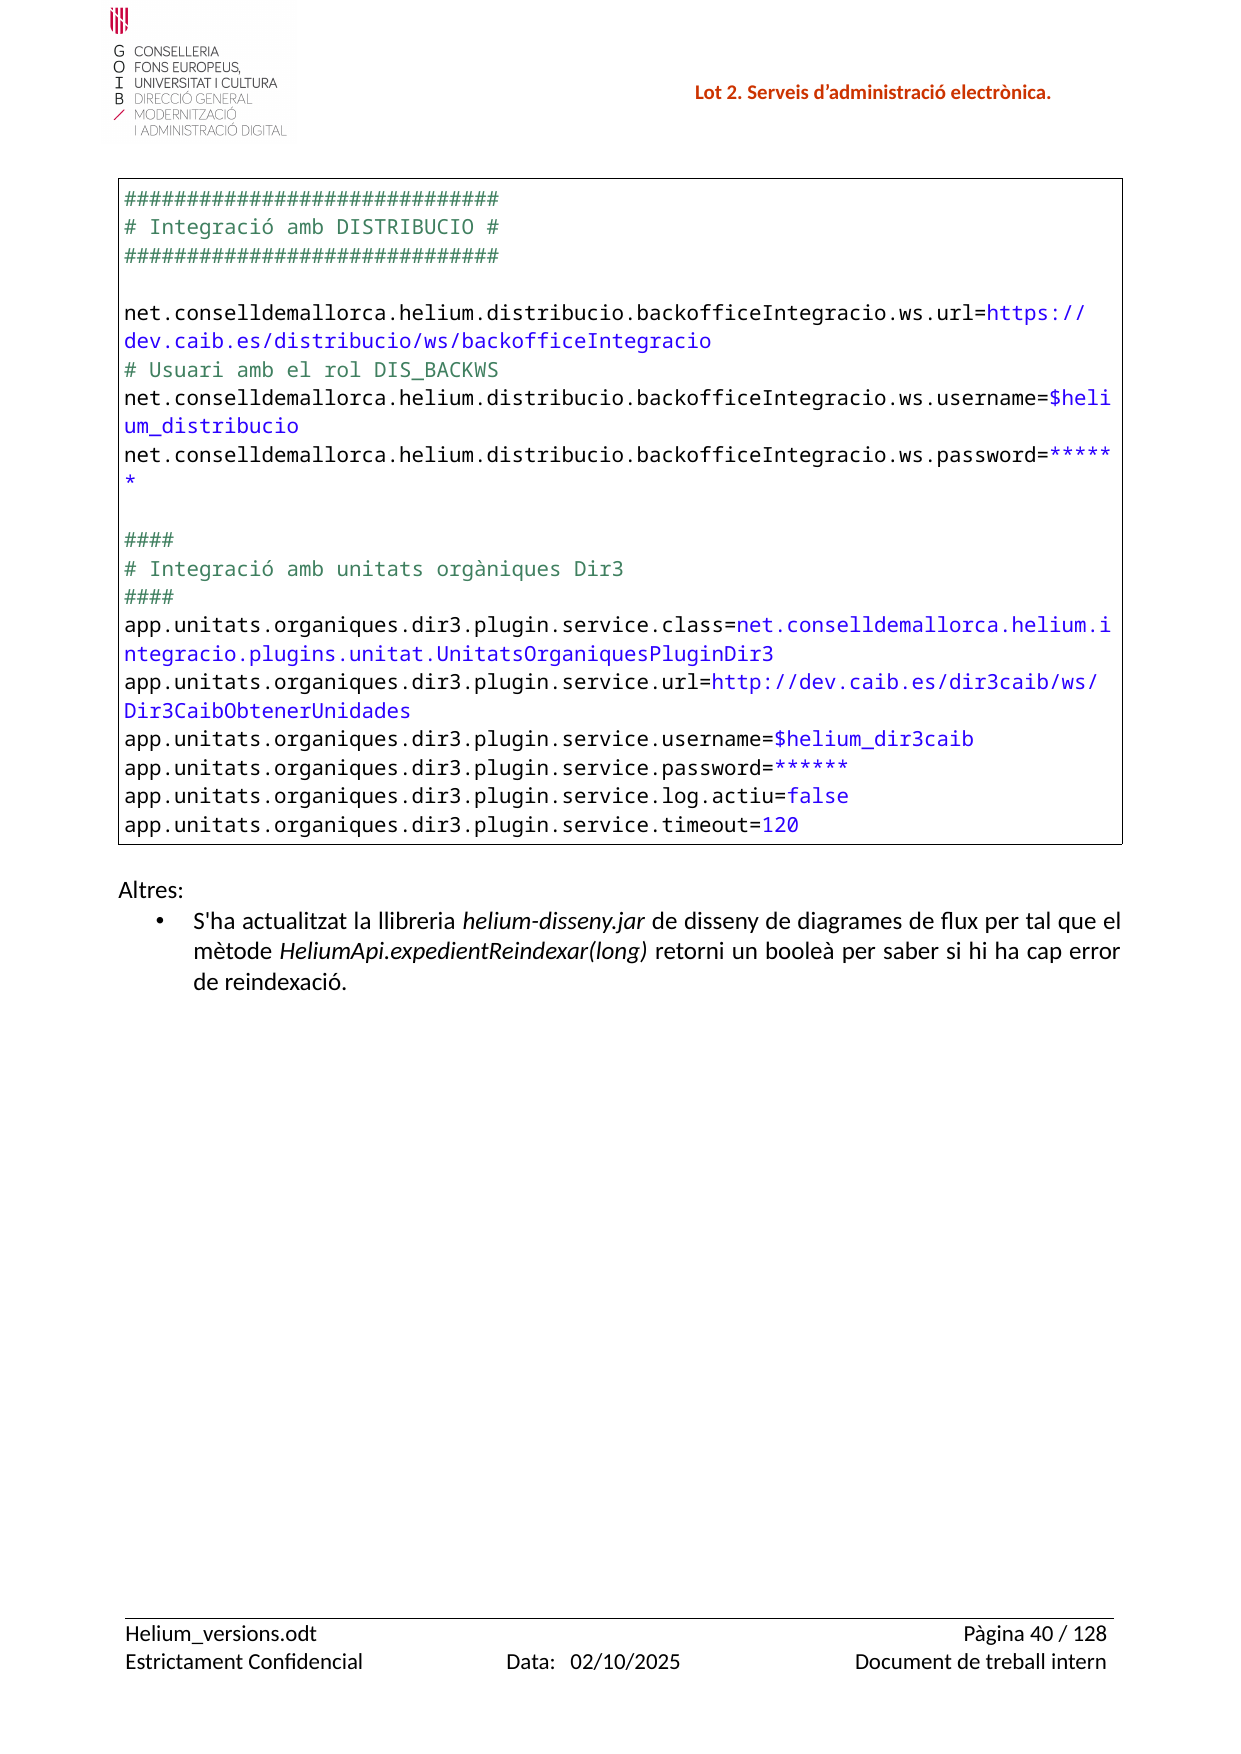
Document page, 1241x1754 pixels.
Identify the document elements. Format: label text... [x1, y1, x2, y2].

table_header ############################## # Integració amb DISTRIBUCIO # ############################## net.conselldemallorca.helium.distribucio.backofficeIntegracio.ws.url=https://dev.caib.es/distribucio/ws/backofficeIntegracio # Usuari amb el rol DIS_BACKWS net.conselldemallorca.helium.distribucio.backofficeIntegracio.ws.username=$helium_distribucio net.conselldemallorca.helium.distribucio.backofficeIntegracio.ws.password=****** #### # Integració amb unitats orgàniques Dir3 #### app.unitats.organiques.dir3.plugin.service.class=net.conselldemallorca.helium.integracio.plugins.unitat.UnitatsOrganiquesPluginDir3 app.unitats.organiques.dir3.plugin.service.url=http://dev.caib.es/dir3caib/ws/Dir3CaibObtenerUnidades app.unitats.organiques.dir3.plugin.service.username=$helium_dir3caib app.unitats.organiques.dir3.plugin.service.password=****** app.unitats.organiques.dir3.plugin.service.log.actiu=false app.unitats.organiques.dir3.plugin.service.timeout=120 [119, 179, 1122, 844]
list S'ha actualitzat la llibreria helium-disseny.jar de disseny de diagrames de flux per tal que el mètode HeliumApi.expedientReindexar(long) retorni un booleà per saber si hi ha cap error de reindexació. [156, 905, 1122, 997]
text Altres: [118, 874, 1122, 905]
picture [100, 0, 297, 144]
